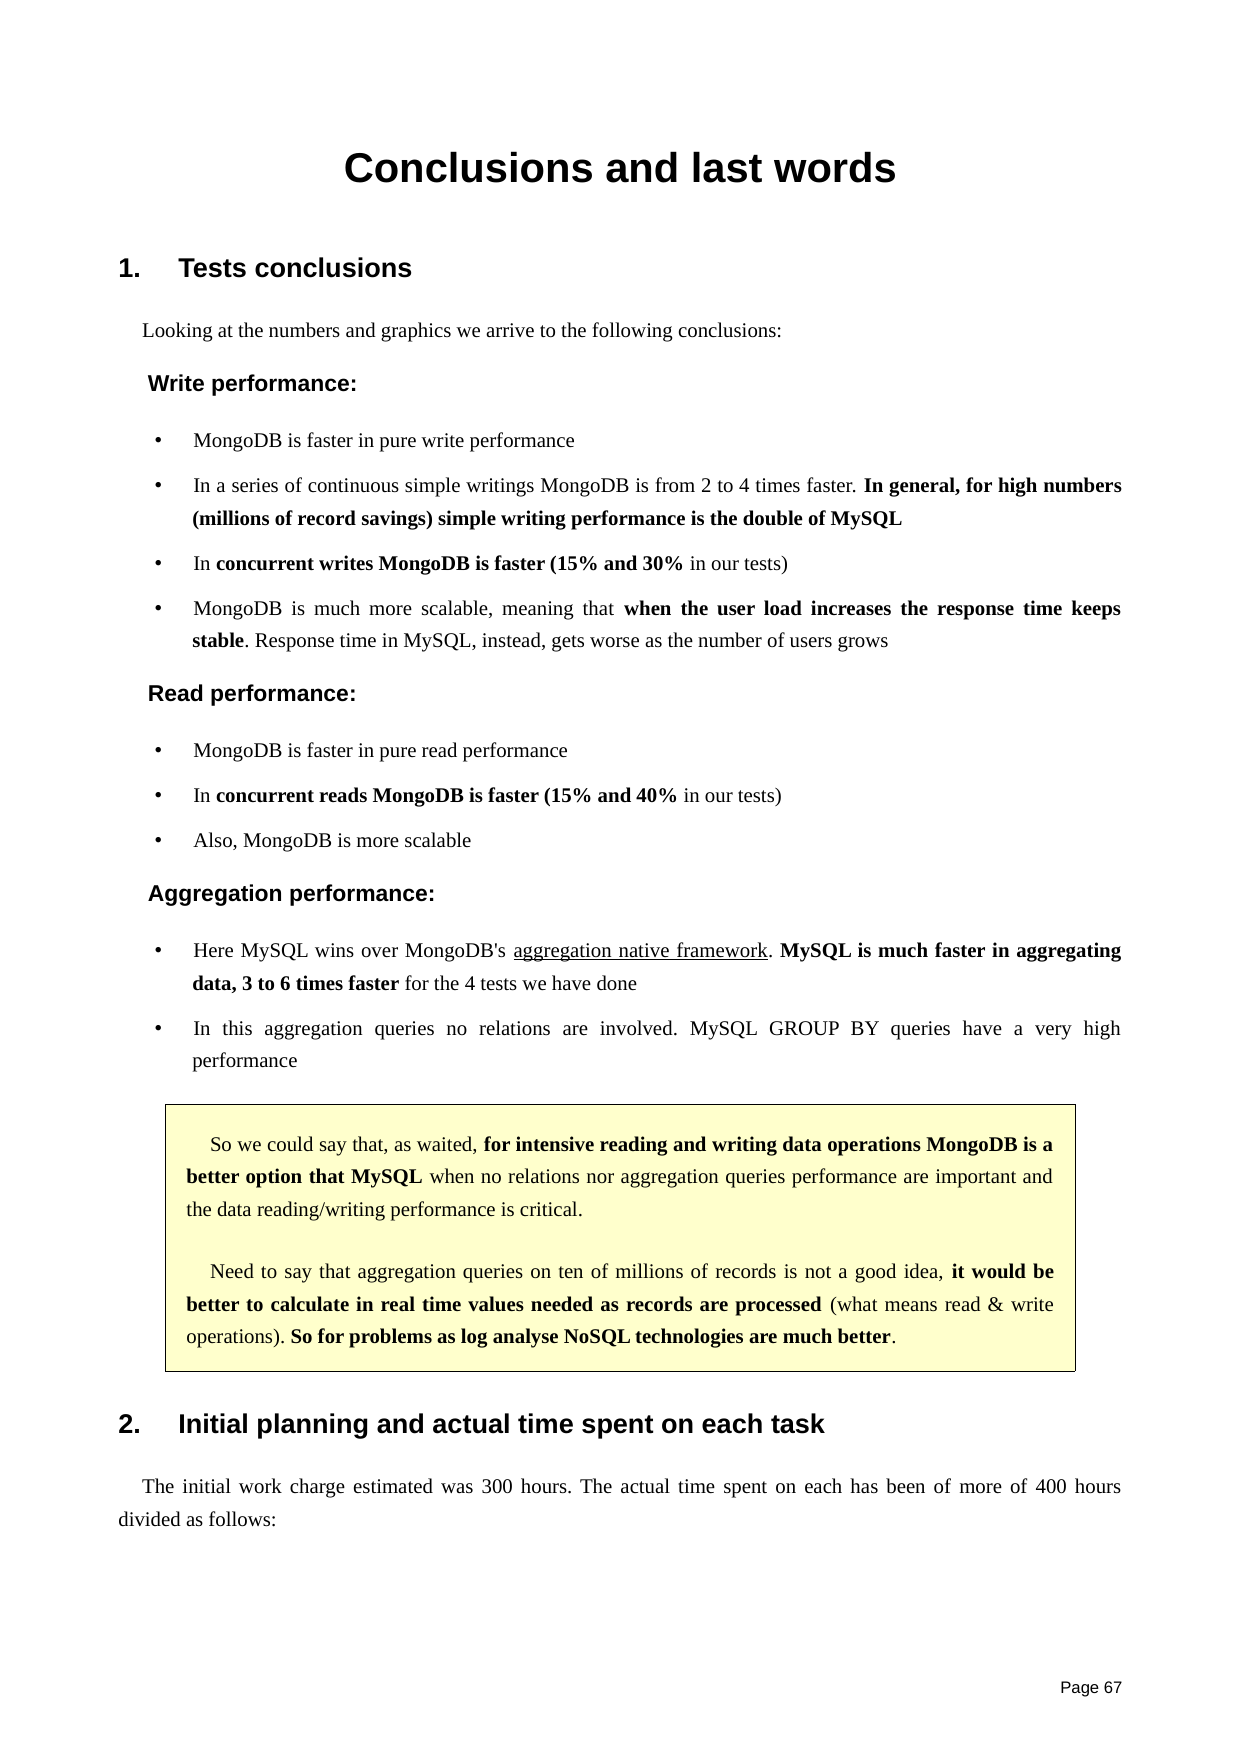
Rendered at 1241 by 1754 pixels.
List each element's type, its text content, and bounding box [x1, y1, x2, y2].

list In this aggregation queries no relations are involved. MySQL GROUP BY queries have a very high performance [154, 1009, 1122, 1074]
text Need to say that aggregation queries on ten of millions of records is not a good idea, it would be better to calculate in real time values needed as records are processed (what means read & write operations). So for problems as log analyse NoSQL technologies are much better. [166, 1232, 1075, 1371]
subtitle Conclusions and last words [118, 143, 1122, 191]
subtitle Aggregation performance: [148, 880, 1122, 906]
list In a series of continuous simple writings MongoDB is from 2 to 4 times faster. In general, for high numbers (millions of record savings) simple writing performance is the double of MySQL [154, 467, 1122, 532]
list Also, MongoDB is more scalable [154, 822, 1122, 854]
text So we could say that, as waited, for intensive reading and writing data operations MongoDB is a better option that MySQL when no relations nor aggregation queries performance are important and the data reading/writing performance is critical. [166, 1105, 1075, 1222]
list Here MySQL wins over MongoDB's aggregation native framework. MySQL is much faster in aggregating data, 3 to 6 times faster for the 4 tests we have done [154, 932, 1122, 997]
subtitle Write performance: [148, 370, 1122, 396]
list MongoDB is much more scalable, meaning that when the user load increases the response time keeps stable. Response time in MySQL, instead, gets worse as the number of users grows [154, 589, 1122, 654]
list In concurrent reads MongoDB is faster (15% and 40% in our tests) [154, 777, 1122, 809]
subtitle Tests conclusions [118, 252, 1122, 284]
text Looking at the numbers and graphics we arrive to the following conclusions: [118, 312, 1122, 344]
subtitle Initial planning and actual time spent on each task [118, 1408, 1122, 1439]
list MongoDB is faster in pure write performance [154, 422, 1122, 454]
subtitle Read performance: [148, 680, 1122, 706]
list In concurrent writes MongoDB is faster (15% and 30% in our tests) [154, 544, 1122, 577]
text The initial work charge estimated was 300 hours. The actual time spent on each has been of more of 400 hours divided as follows: [118, 1468, 1122, 1533]
list MongoDB is faster in pure read performance [154, 732, 1122, 764]
